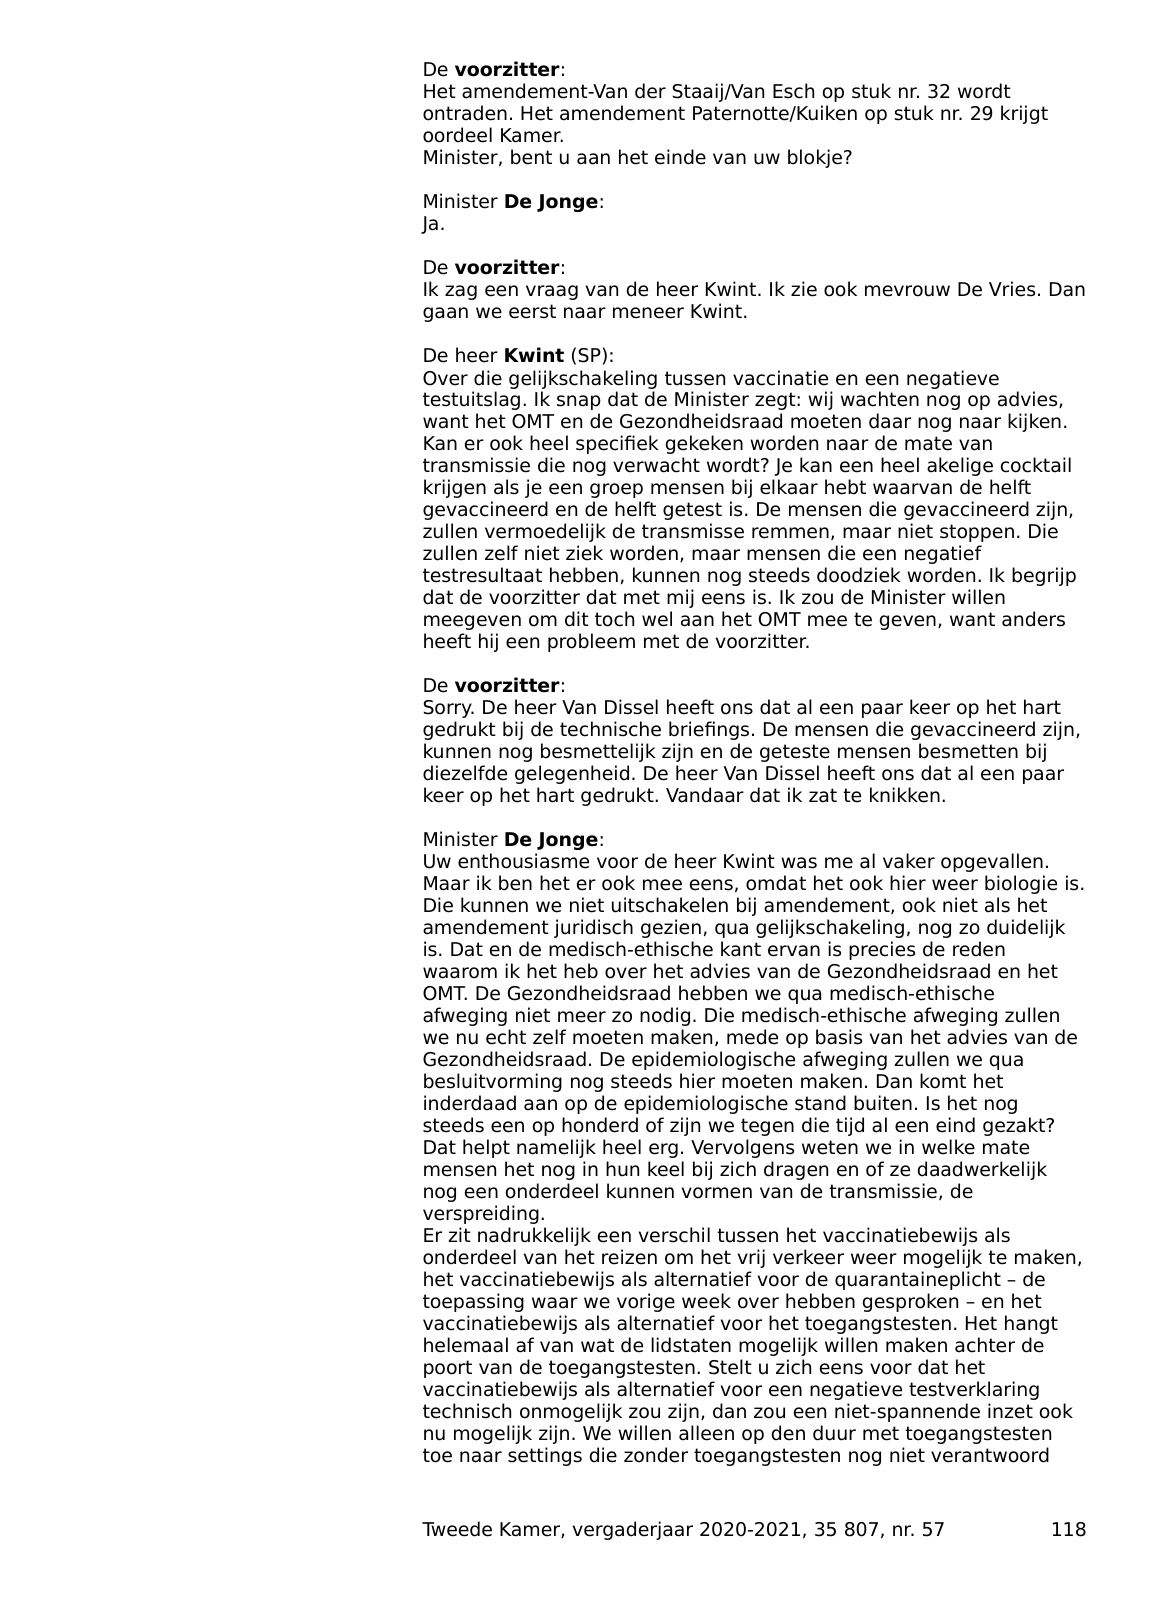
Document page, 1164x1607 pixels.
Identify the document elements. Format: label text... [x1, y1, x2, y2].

text De heer Kwint (SP): [422, 345, 1087, 367]
text Minister De Jonge: [422, 829, 1087, 851]
text Het amendement-Van der Staaij/Van Esch op stuk nr. 32 wordt ontraden. Het amendement Paternotte/Kuiken op stuk nr. 29 krijgt oordeel Kamer. [422, 81, 1087, 147]
text Er zit nadrukkelijk een verschil tussen het vaccinatiebewijs als onderdeel van het reizen om het vrij verkeer weer mogelijk te maken, het vaccinatiebewijs als alternatief voor de quarantaineplicht – de toepassing waar we vorige week over hebben gesproken – en het vaccinatiebewijs als alternatief voor het toegangstesten. Het hangt helemaal af van wat de lidstaten mogelijk willen maken achter de poort van de toegangstesten. Stelt u zich eens voor dat het vaccinatiebewijs als alternatief voor een negatieve testverklaring technisch onmogelijk zou zijn, dan zou een niet-spannende inzet ook nu mogelijk zijn. We willen alleen op den duur met toegangstesten toe naar settings die zonder toegangstesten nog niet verantwoord [422, 1225, 1087, 1467]
text De voorzitter: [422, 675, 1087, 697]
text Ja. [422, 213, 1087, 235]
text Ik zag een vraag van de heer Kwint. Ik zie ook mevrouw De Vries. Dan gaan we eerst naar meneer Kwint. [422, 279, 1087, 323]
text Minister, bent u aan het einde van uw blokje? [422, 147, 1087, 169]
text Sorry. De heer Van Dissel heeft ons dat al een paar keer op het hart gedrukt bij de technische briefings. De mensen die gevaccineerd zijn, kunnen nog besmettelijk zijn en de geteste mensen besmetten bij diezelfde gelegenheid. De heer Van Dissel heeft ons dat al een paar keer op het hart gedrukt. Vandaar dat ik zat te knikken. [422, 697, 1087, 807]
text Over die gelijkschakeling tussen vaccinatie en een negatieve testuitslag. Ik snap dat de Minister zegt: wij wachten nog op advies, want het OMT en de Gezondheidsraad moeten daar nog naar kijken. Kan er ook heel specifiek gekeken worden naar de mate van transmissie die nog verwacht wordt? Je kan een heel akelige cocktail krijgen als je een groep mensen bij elkaar hebt waarvan de helft gevaccineerd en de helft getest is. De mensen die gevaccineerd zijn, zullen vermoedelijk de transmisse remmen, maar niet stoppen. Die zullen zelf niet ziek worden, maar mensen die een negatief testresultaat hebben, kunnen nog steeds doodziek worden. Ik begrijp dat de voorzitter dat met mij eens is. Ik zou de Minister willen meegeven om dit toch wel aan het OMT mee te geven, want anders heeft hij een probleem met de voorzitter. [422, 367, 1087, 653]
text Uw enthousiasme voor de heer Kwint was me al vaker opgevallen. Maar ik ben het er ook mee eens, omdat het ook hier weer biologie is. Die kunnen we niet uitschakelen bij amendement, ook niet als het amendement juridisch gezien, qua gelijkschakeling, nog zo duidelijk is. Dat en de medisch-ethische kant ervan is precies de reden waarom ik het heb over het advies van de Gezondheidsraad en het OMT. De Gezondheidsraad hebben we qua medisch-ethische afweging niet meer zo nodig. Die medisch-ethische afweging zullen we nu echt zelf moeten maken, mede op basis van het advies van de Gezondheidsraad. De epidemiologische afweging zullen we qua besluitvorming nog steeds hier moeten maken. Dan komt het inderdaad aan op de epidemiologische stand buiten. Is het nog steeds een op honderd of zijn we tegen die tijd al een eind gezakt? Dat helpt namelijk heel erg. Vervolgens weten we in welke mate mensen het nog in hun keel bij zich dragen en of ze daadwerkelijk nog een onderdeel kunnen vormen van de transmissie, de verspreiding. [422, 851, 1087, 1225]
text De voorzitter: [422, 59, 1087, 81]
text Minister De Jonge: [422, 191, 1087, 213]
text De voorzitter: [422, 257, 1087, 279]
